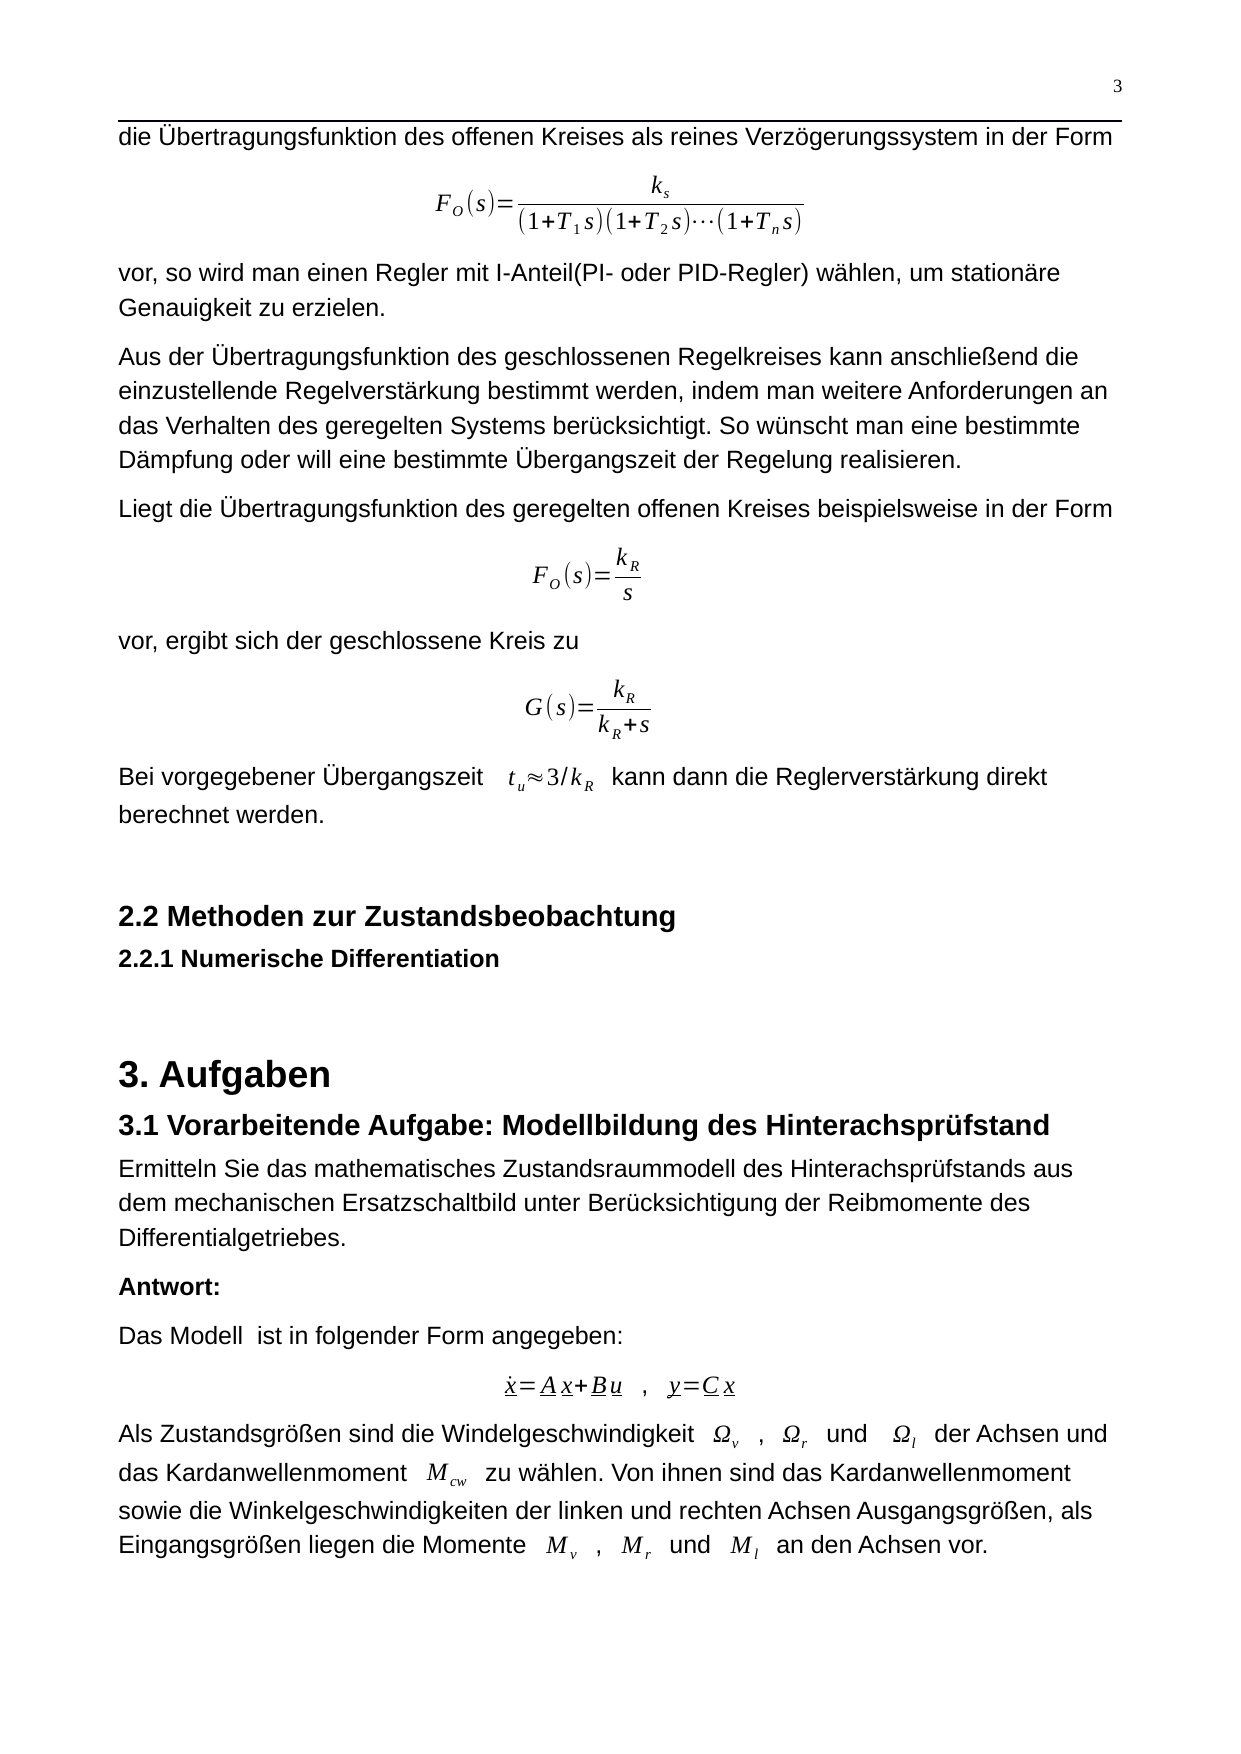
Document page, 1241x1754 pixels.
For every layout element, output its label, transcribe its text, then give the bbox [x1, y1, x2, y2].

text vor, ergibt sich der geschlossene Kreis zu [118, 626, 1122, 655]
text Ermitteln Sie das mathematisches Zustandsraummodell des Hinterachsprüfstands aus dem mechanischen Ersatzschaltbild unter Berücksichtigung der Reibmomente des Differentialgetriebes. [118, 1154, 1122, 1252]
text Als Zustandsgrößen sind die Windelgeschwindigkeit,und der Achsen und das Kardanwellenmomentzu wählen. Von ihnen sind das Kardanwellenmoment sowie die Winkelgeschwindigkeiten der linken und rechten Achsen Ausgangsgrößen, als Eingangsgrößen liegen die Momente,undan den Achsen vor. [118, 1419, 1122, 1563]
title 3. Aufgaben [118, 1053, 1122, 1096]
text Bei vorgegebener Übergangszeit kann dann die Reglerverstärkung direkt berechnet werden. [118, 762, 1122, 829]
text , [118, 1370, 1122, 1399]
title 3.1 Vorarbeitende Aufgabe: Modellbildung des Hinterachsprüfstand [118, 1108, 1122, 1142]
text die Übertragungsfunktion des offenen Kreises als reines Verzögerungssystem in der Form [118, 122, 1122, 151]
text Aus der Übertragungsfunktion des geschlossenen Regelkreises kann anschließend die einzustellende Regelverstärkung bestimmt werden, indem man weitere Anforderungen an das Verhalten des geregelten Systems berücksichtigt. So wünscht man eine bestimmte Dämpfung oder will eine bestimmte Übergangszeit der Regelung realisieren. [118, 342, 1122, 474]
title 2.2 Methoden zur Zustandsbeobachtung [118, 899, 1122, 932]
text Antwort: [118, 1272, 1122, 1301]
text vor, so wird man einen Regler mit I-Anteil(PI- oder PID-Regler) wählen, um stationäre Genauigkeit zu erzielen. [118, 258, 1122, 321]
text Das Modell ist in folgender Form angegeben: [118, 1321, 1122, 1350]
text Liegt die Übertragungsfunktion des geregelten offenen Kreises beispielsweise in der Form [118, 494, 1122, 523]
text 2.2.1 Numerische Differentiation [118, 944, 1122, 973]
